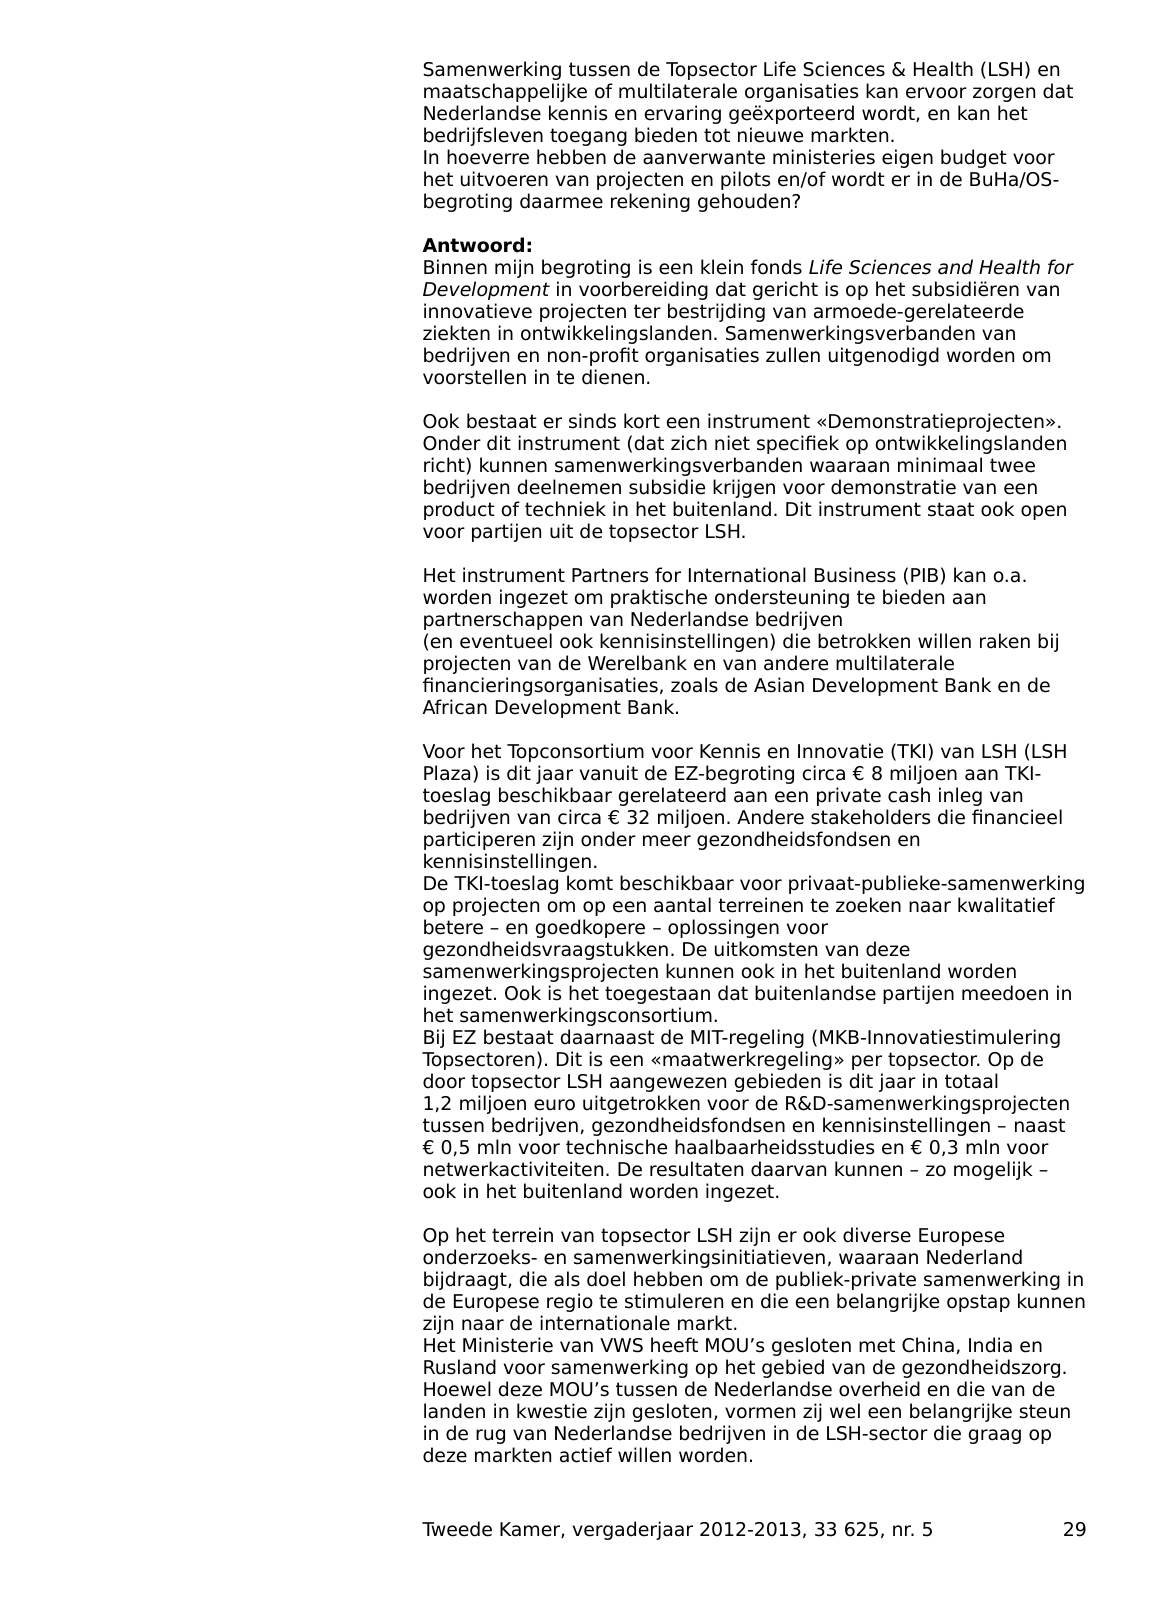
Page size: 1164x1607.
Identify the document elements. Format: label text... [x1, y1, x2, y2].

text Het Ministerie van VWS heeft MOU’s gesloten met China, India en Rusland voor samenwerking op het gebied van de gezondheidszorg. Hoewel deze MOU’s tussen de Nederlandse overheid en die van de landen in kwestie zijn gesloten, vormen zij wel een belangrijke steun in de rug van Nederlandse bedrijven in de LSH-sector die graag op deze markten actief willen worden. [422, 1335, 1087, 1467]
text (en eventueel ook kennisinstellingen) die betrokken willen raken bij projecten van de Werelbank en van andere multilaterale financieringsorganisaties, zoals de Asian Development Bank en de African Development Bank. [422, 631, 1087, 719]
text Binnen mijn begroting is een klein fonds Life Sciences and Health for Development in voorbereiding dat gericht is op het subsidiëren van innovatieve projecten ter bestrijding van armoede-gerelateerde ziekten in ontwikkelingslanden. Samenwerkingsverbanden van bedrijven en non-profit organisaties zullen uitgenodigd worden om voorstellen in te dienen. [422, 257, 1087, 389]
text Het instrument Partners for International Business (PIB) kan o.a. worden ingezet om praktische ondersteuning te bieden aan partnerschappen van Nederlandse bedrijven [422, 565, 1087, 631]
text Bij EZ bestaat daarnaast de MIT-regeling (MKB-Innovatiestimulering Topsectoren). Dit is een «maatwerkregeling» per topsector. Op de door topsector LSH aangewezen gebieden is dit jaar in totaal 1,2 miljoen euro uitgetrokken voor de R&D-samenwerkingsprojecten tussen bedrijven, gezondheidsfondsen en kennisinstellingen – naast € 0,5 mln voor technische haalbaarheidsstudies en € 0,3 mln voor netwerkactiviteiten. De resultaten daarvan kunnen – zo mogelijk – ook in het buitenland worden ingezet. [422, 1027, 1087, 1203]
text De TKI-toeslag komt beschikbaar voor privaat-publieke-samenwerking op projecten om op een aantal terreinen te zoeken naar kwalitatief betere – en goedkopere – oplossingen voor gezondheidsvraagstukken. De uitkomsten van deze samenwerkingsprojecten kunnen ook in het buitenland worden ingezet. Ook is het toegestaan dat buitenlandse partijen meedoen in het samenwerkingsconsortium. [422, 873, 1087, 1027]
text Antwoord: [422, 235, 1087, 257]
text Op het terrein van topsector LSH zijn er ook diverse Europese onderzoeks- en samenwerkingsinitiatieven, waaraan Nederland bijdraagt, die als doel hebben om de publiek-private samenwerking in de Europese regio te stimuleren en die een belangrijke opstap kunnen zijn naar de internationale markt. [422, 1225, 1087, 1335]
text Samenwerking tussen de Topsector Life Sciences & Health (LSH) en maatschappelijke of multilaterale organisaties kan ervoor zorgen dat Nederlandse kennis en ervaring geëxporteerd wordt, en kan het bedrijfsleven toegang bieden tot nieuwe markten. [422, 59, 1087, 147]
text In hoeverre hebben de aanverwante ministeries eigen budget voor het uitvoeren van projecten en pilots en/of wordt er in de BuHa/OS-begroting daarmee rekening gehouden? [422, 147, 1087, 213]
text Voor het Topconsortium voor Kennis en Innovatie (TKI) van LSH (LSH Plaza) is dit jaar vanuit de EZ-begroting circa € 8 miljoen aan TKI-toeslag beschikbaar gerelateerd aan een private cash inleg van bedrijven van circa € 32 miljoen. Andere stakeholders die financieel participeren zijn onder meer gezondheidsfondsen en kennisinstellingen. [422, 741, 1087, 873]
text Ook bestaat er sinds kort een instrument «Demonstratieprojecten». Onder dit instrument (dat zich niet specifiek op ontwikkelingslanden richt) kunnen samenwerkingsverbanden waaraan minimaal twee bedrijven deelnemen subsidie krijgen voor demonstratie van een product of techniek in het buitenland. Dit instrument staat ook open voor partijen uit de topsector LSH. [422, 411, 1087, 543]
